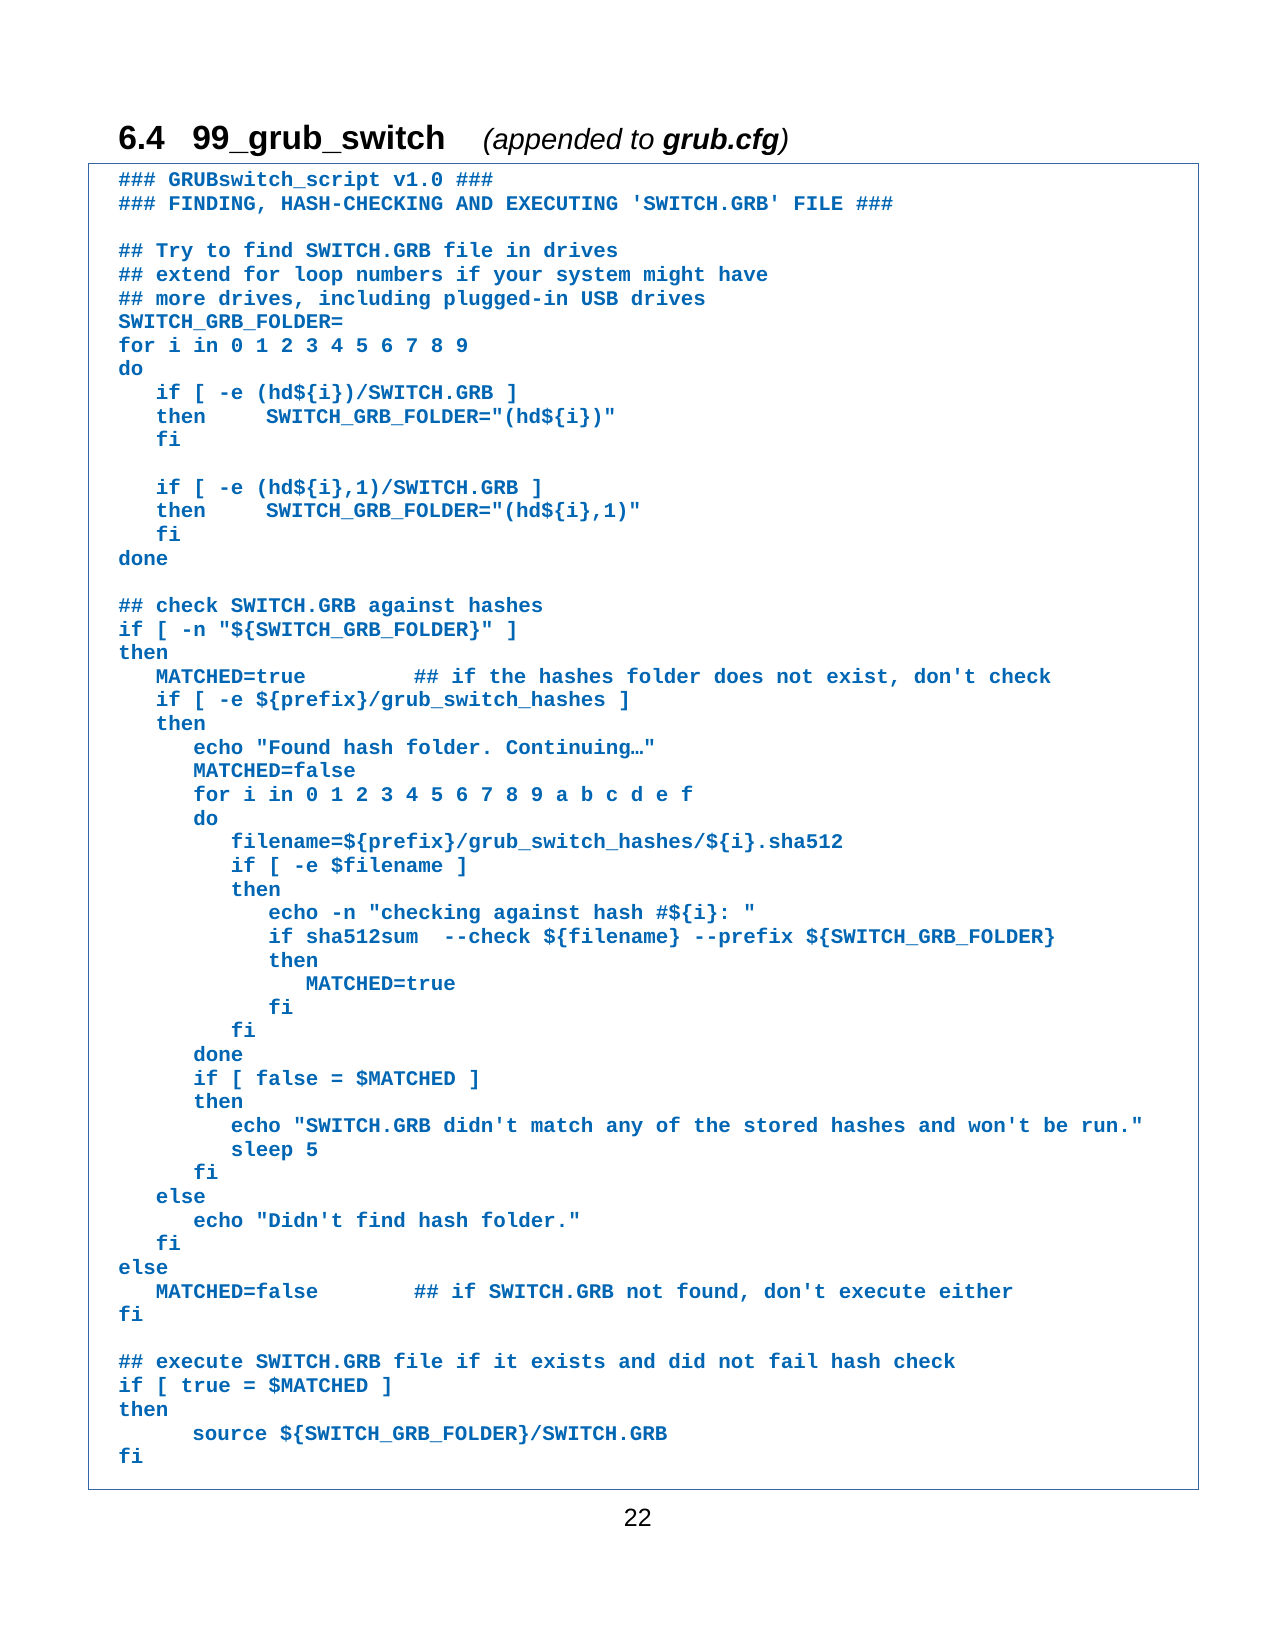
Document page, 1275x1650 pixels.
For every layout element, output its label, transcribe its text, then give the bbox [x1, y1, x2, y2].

subtitle 99_grub_switch (appended to grub.cfg) [118, 118, 1157, 157]
text ### GRUBswitch_script v1.0 ### ### FINDING, HASH-CHECKING AND EXECUTING 'SWITCH.GRB' FILE ### ## Try to find SWITCH.GRB file in drives ## extend for loop numbers if your system might have ## more drives, including plugged-in USB drives SWITCH_GRB_FOLDER= for i in 0 1 2 3 4 5 6 7 8 9 do if [ -e (hd${i})/SWITCH.GRB ] then SWITCH_GRB_FOLDER="(hd${i})" fi if [ -e (hd${i},1)/SWITCH.GRB ] then SWITCH_GRB_FOLDER="(hd${i},1)" fi done ## check SWITCH.GRB against hashes if [ -n "${SWITCH_GRB_FOLDER}" ] then MATCHED=true ## if the hashes folder does not exist, don't check if [ -e ${prefix}/grub_switch_hashes ] then echo "Found hash folder. Continuing…" MATCHED=false for i in 0 1 2 3 4 5 6 7 8 9 a b c d e f do filename=${prefix}/grub_switch_hashes/${i}.sha512 if [ -e $filename ] then echo -n "checking against hash #${i}: " if sha512sum --check ${filename} --prefix ${SWITCH_GRB_FOLDER} then MATCHED=true fi fi done if [ false = $MATCHED ] then echo "SWITCH.GRB didn't match any of the stored hashes and won't be run." sleep 5 fi else echo "Didn't find hash folder." fi else MATCHED=false ## if SWITCH.GRB not found, don't execute either fi ## execute SWITCH.GRB file if it exists and did not fail hash check if [ true = $MATCHED ] then source ${SWITCH_GRB_FOLDER}/SWITCH.GRB fi [118, 169, 1157, 1470]
